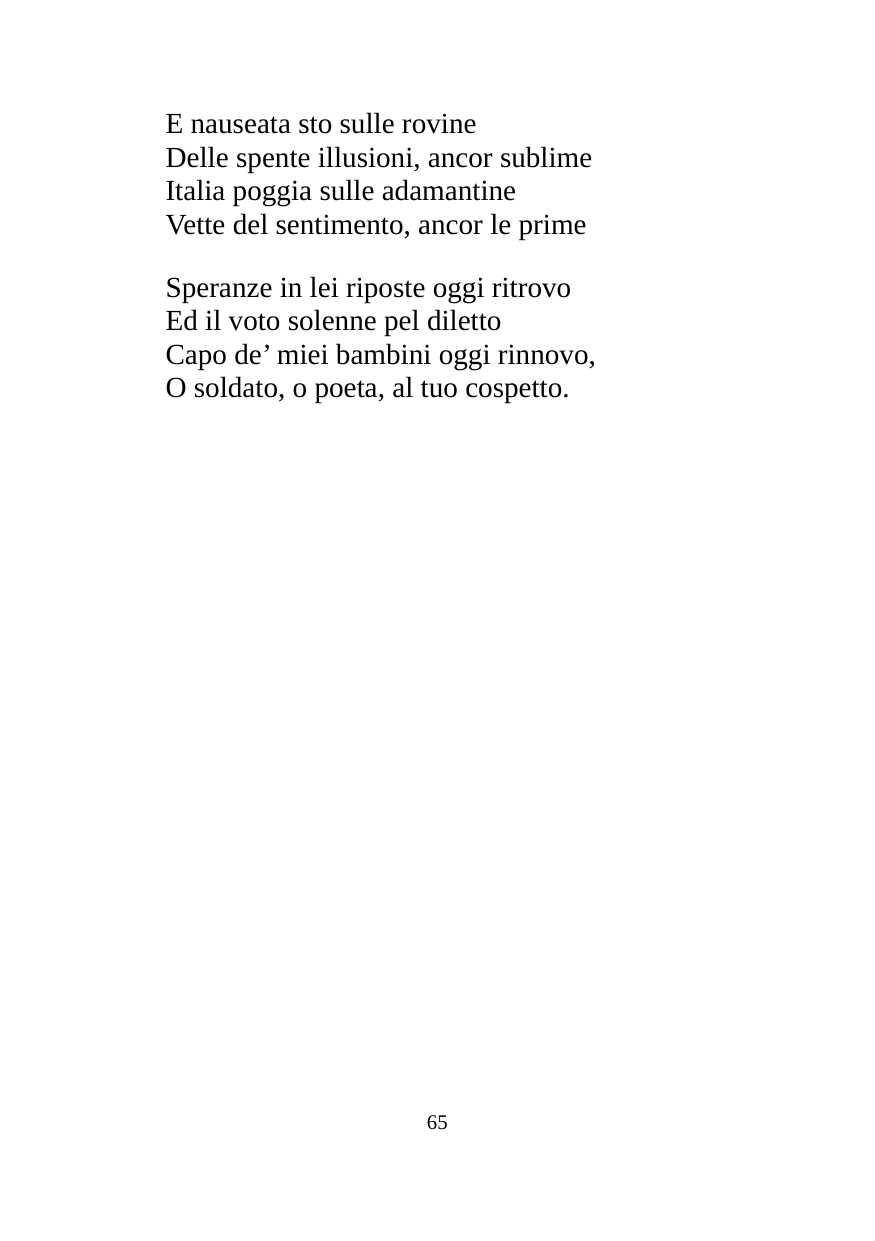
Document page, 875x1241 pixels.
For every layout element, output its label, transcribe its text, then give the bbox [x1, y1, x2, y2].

text E nauseata sto sulle rovine Delle spente illusioni, ancor sublime Italia poggia sulle adamantine Vette del sentimento, ancor le prime [165, 106, 768, 240]
text Speranze in lei riposte oggi ritrovo Ed il voto solenne pel diletto Capo de’ miei bambini oggi rinnovo, O soldato, o poeta, al tuo cospetto. [165, 270, 768, 404]
